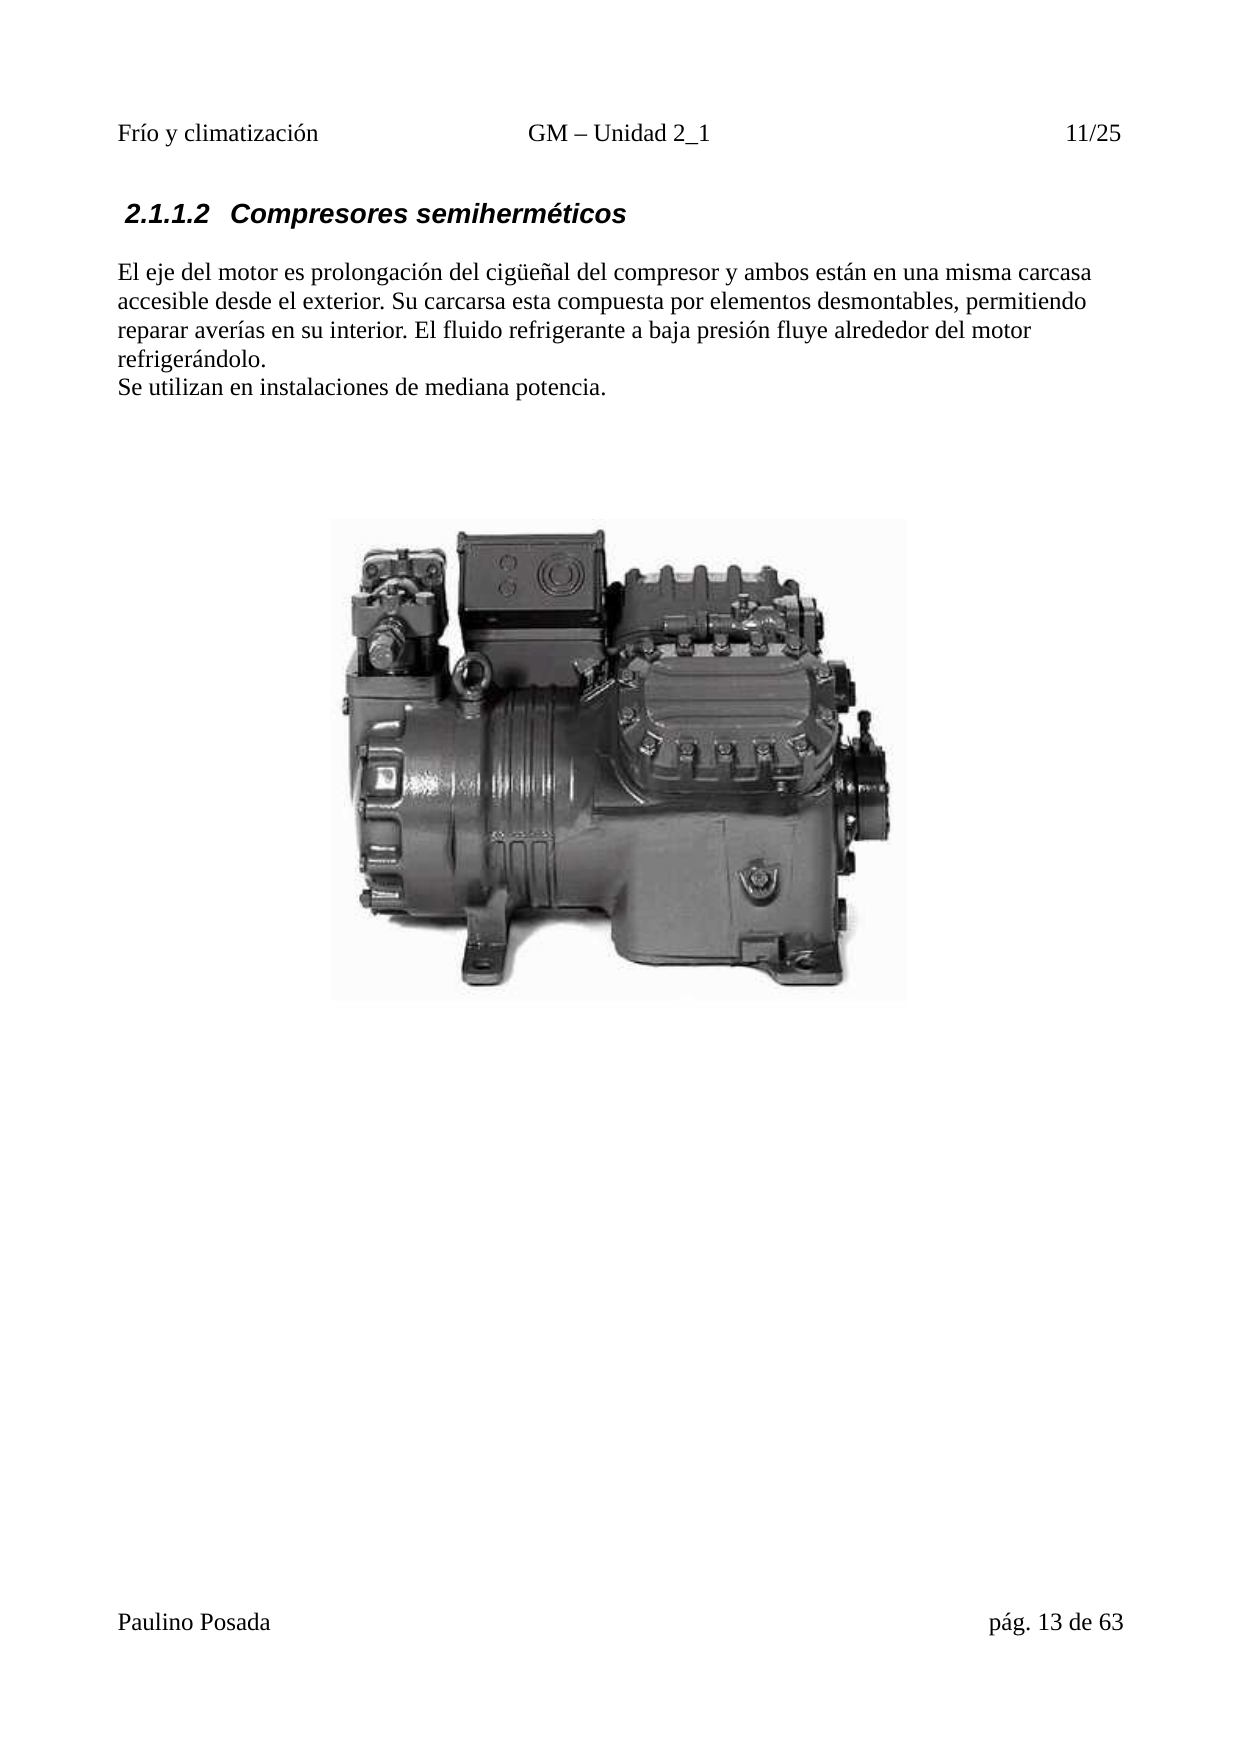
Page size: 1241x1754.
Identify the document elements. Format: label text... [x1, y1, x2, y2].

text El eje del motor es prolongación del cigüeñal del compresor y ambos están en una misma carcasa accesible desde el exterior. Su carcarsa esta compuesta por elementos desmontables, permitiendo reparar averías en su interior. El fluido refrigerante a baja presión fluye alrededor del motor refrigerándolo. [117, 257, 1123, 372]
picture [330, 519, 909, 1009]
text Se utilizan en instalaciones de mediana potencia. [117, 372, 1123, 401]
subtitle Compresores semiherméticos [117, 197, 1123, 229]
